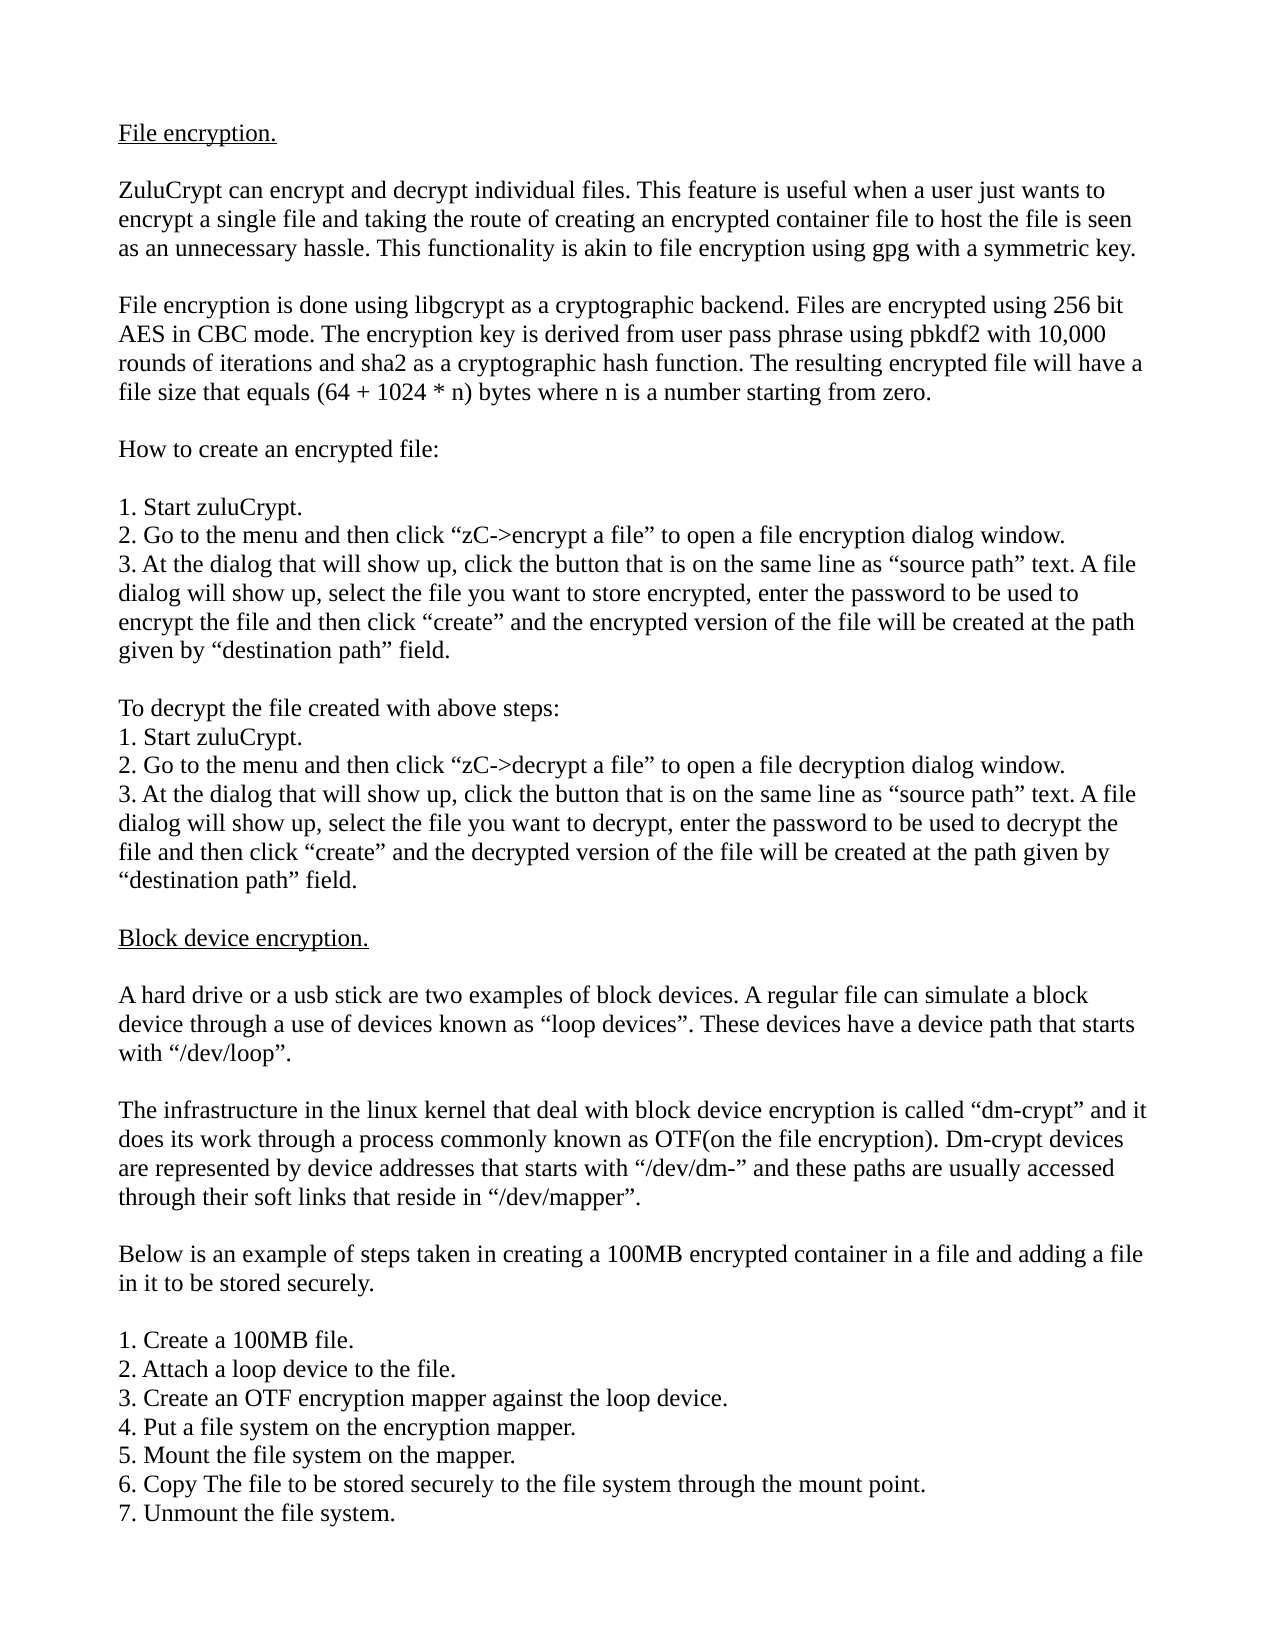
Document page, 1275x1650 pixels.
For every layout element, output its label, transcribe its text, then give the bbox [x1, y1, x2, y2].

text 1. Start zuluCrypt. [118, 492, 1157, 521]
text A hard drive or a usb stick are two examples of block devices. A regular file can simulate a block device through a use of devices known as “loop devices”. These devices have a device path that starts with “/dev/loop”. [118, 981, 1157, 1067]
text 2. Attach a loop device to the file. [118, 1354, 1157, 1383]
text Below is an example of steps taken in creating a 100MB encrypted container in a file and adding a file in it to be stored securely. [118, 1239, 1157, 1297]
text File encryption is done using libgcrypt as a cryptographic backend. Files are encrypted using 256 bit AES in CBC mode. The encryption key is derived from user pass phrase using pbkdf2 with 10,000 rounds of iterations and sha2 as a cryptographic hash function. The resulting encrypted file will have a file size that equals (64 + 1024 * n) bytes where n is a number starting from zero. [118, 291, 1157, 406]
text How to create an encrypted file: [118, 434, 1157, 463]
text 3. At the dialog that will show up, click the button that is on the same line as “source path” text. A file dialog will show up, select the file you want to decrypt, enter the password to be used to decrypt the file and then click “create” and the decrypted version of the file will be created at the path given by “destination path” field. [118, 779, 1157, 894]
text 1. Start zuluCrypt. [118, 722, 1157, 751]
text 1. Create a 100MB file. [118, 1326, 1157, 1354]
text 2. Go to the menu and then click “zC->decrypt a file” to open a file decryption dialog window. [118, 751, 1157, 779]
text 3. At the dialog that will show up, click the button that is on the same line as “source path” text. A file dialog will show up, select the file you want to store encrypted, enter the password to be used to encrypt the file and then click “create” and the encrypted version of the file will be created at the path given by “destination path” field. [118, 549, 1157, 664]
text 5. Mount the file system on the mapper. [118, 1441, 1157, 1469]
text ZuluCrypt can encrypt and decrypt individual files. This feature is useful when a user just wants to encrypt a single file and taking the route of creating an encrypted container file to host the file is seen as an unnecessary hassle. This functionality is akin to file encryption using gpg with a symmetric key. [118, 176, 1157, 262]
text The infrastructure in the linux kernel that deal with block device encryption is called “dm-crypt” and it does its work through a process commonly known as OTF(on the file encryption). Dm-crypt devices are represented by device addresses that starts with “/dev/dm-” and these paths are usually accessed through their soft links that reside in “/dev/mapper”. [118, 1096, 1157, 1211]
text 2. Go to the menu and then click “zC->encrypt a file” to open a file encryption dialog window. [118, 521, 1157, 549]
text File encryption. [118, 118, 1157, 147]
text To decrypt the file created with above steps: [118, 693, 1157, 722]
text 7. Unmount the file system. [118, 1498, 1157, 1527]
text 3. Create an OTF encryption mapper against the loop device. [118, 1383, 1157, 1412]
text 4. Put a file system on the encryption mapper. [118, 1412, 1157, 1441]
text 6. Copy The file to be stored securely to the file system through the mount point. [118, 1469, 1157, 1498]
text Block device encryption. [118, 923, 1157, 952]
